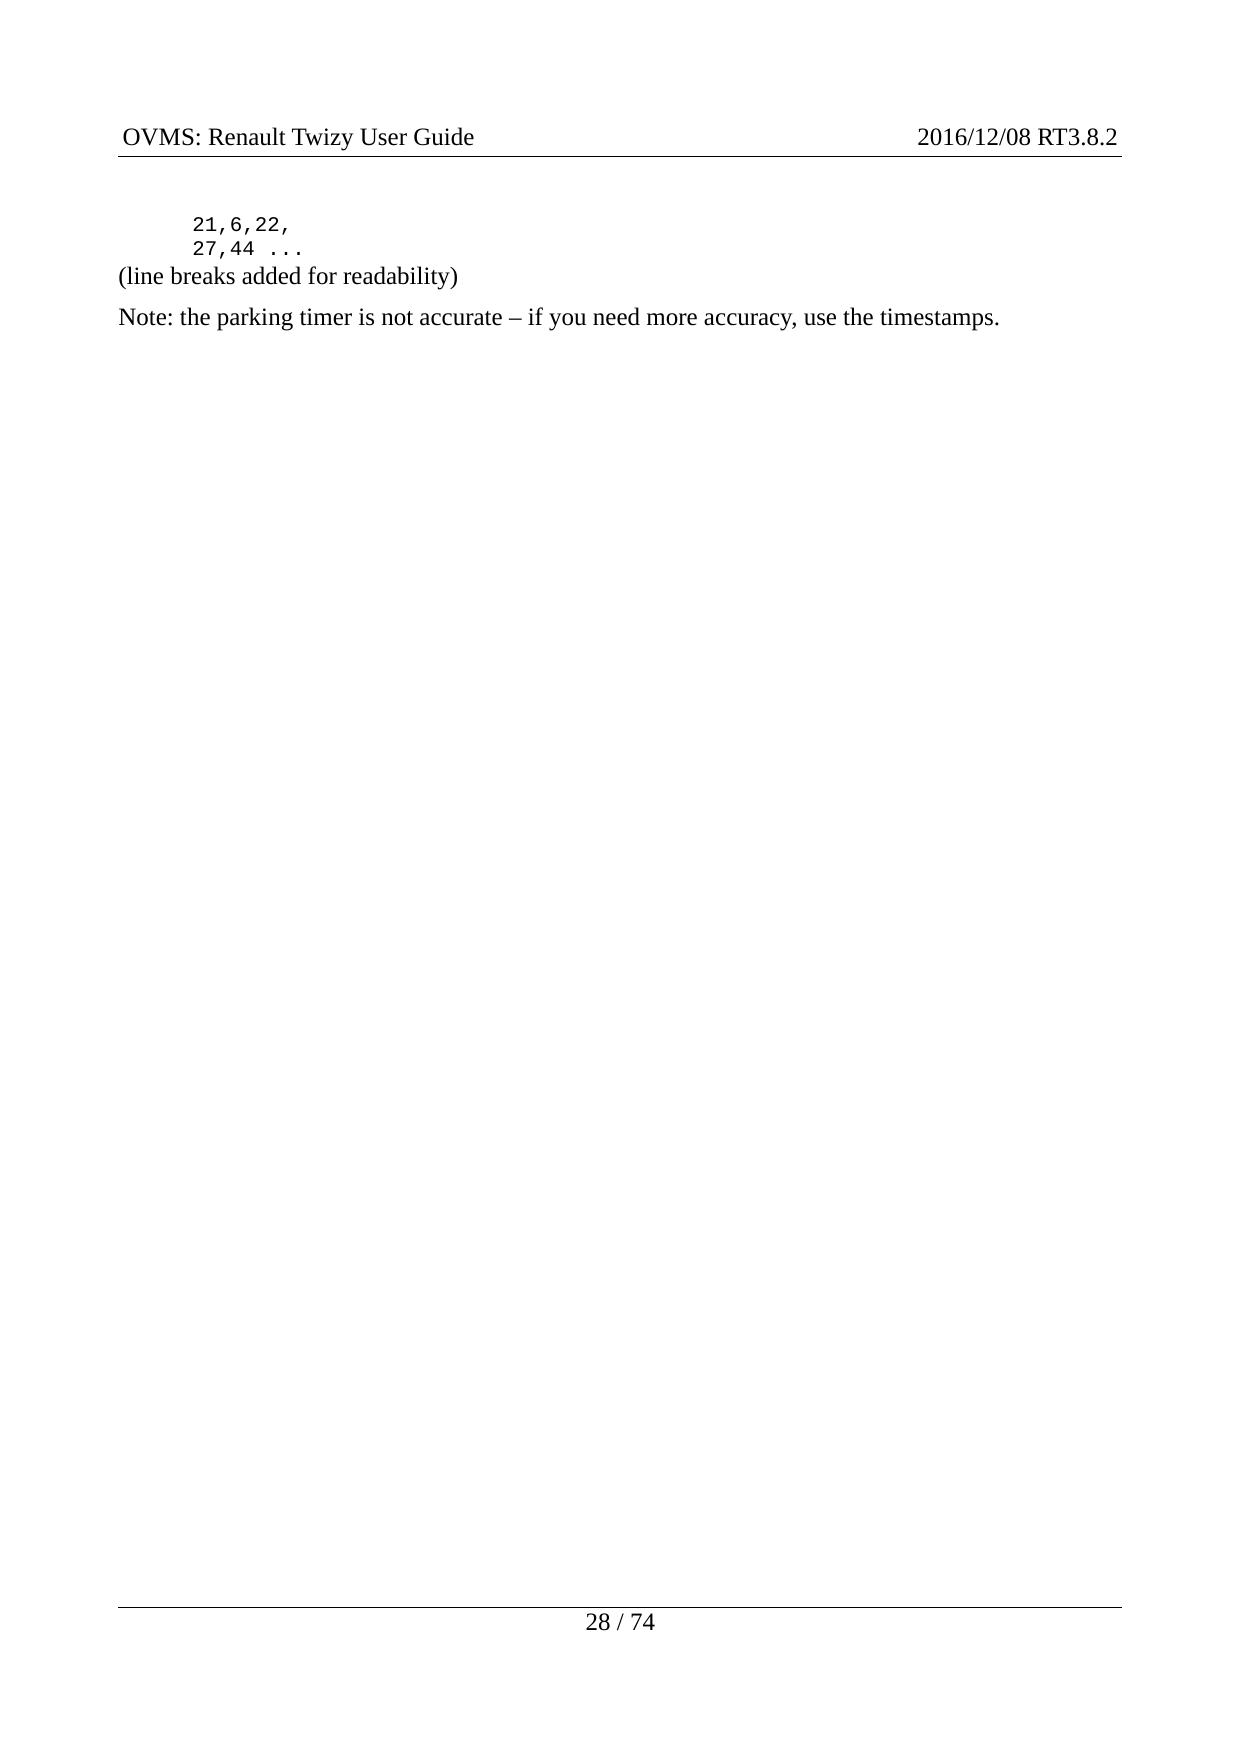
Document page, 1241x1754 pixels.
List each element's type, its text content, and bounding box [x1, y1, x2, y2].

text Note: the parking timer is not accurate – if you need more accuracy, use the timestamps. [118, 302, 1122, 331]
text 21,6,22, 27,44 ... (line breaks added for readability) [118, 214, 1122, 290]
